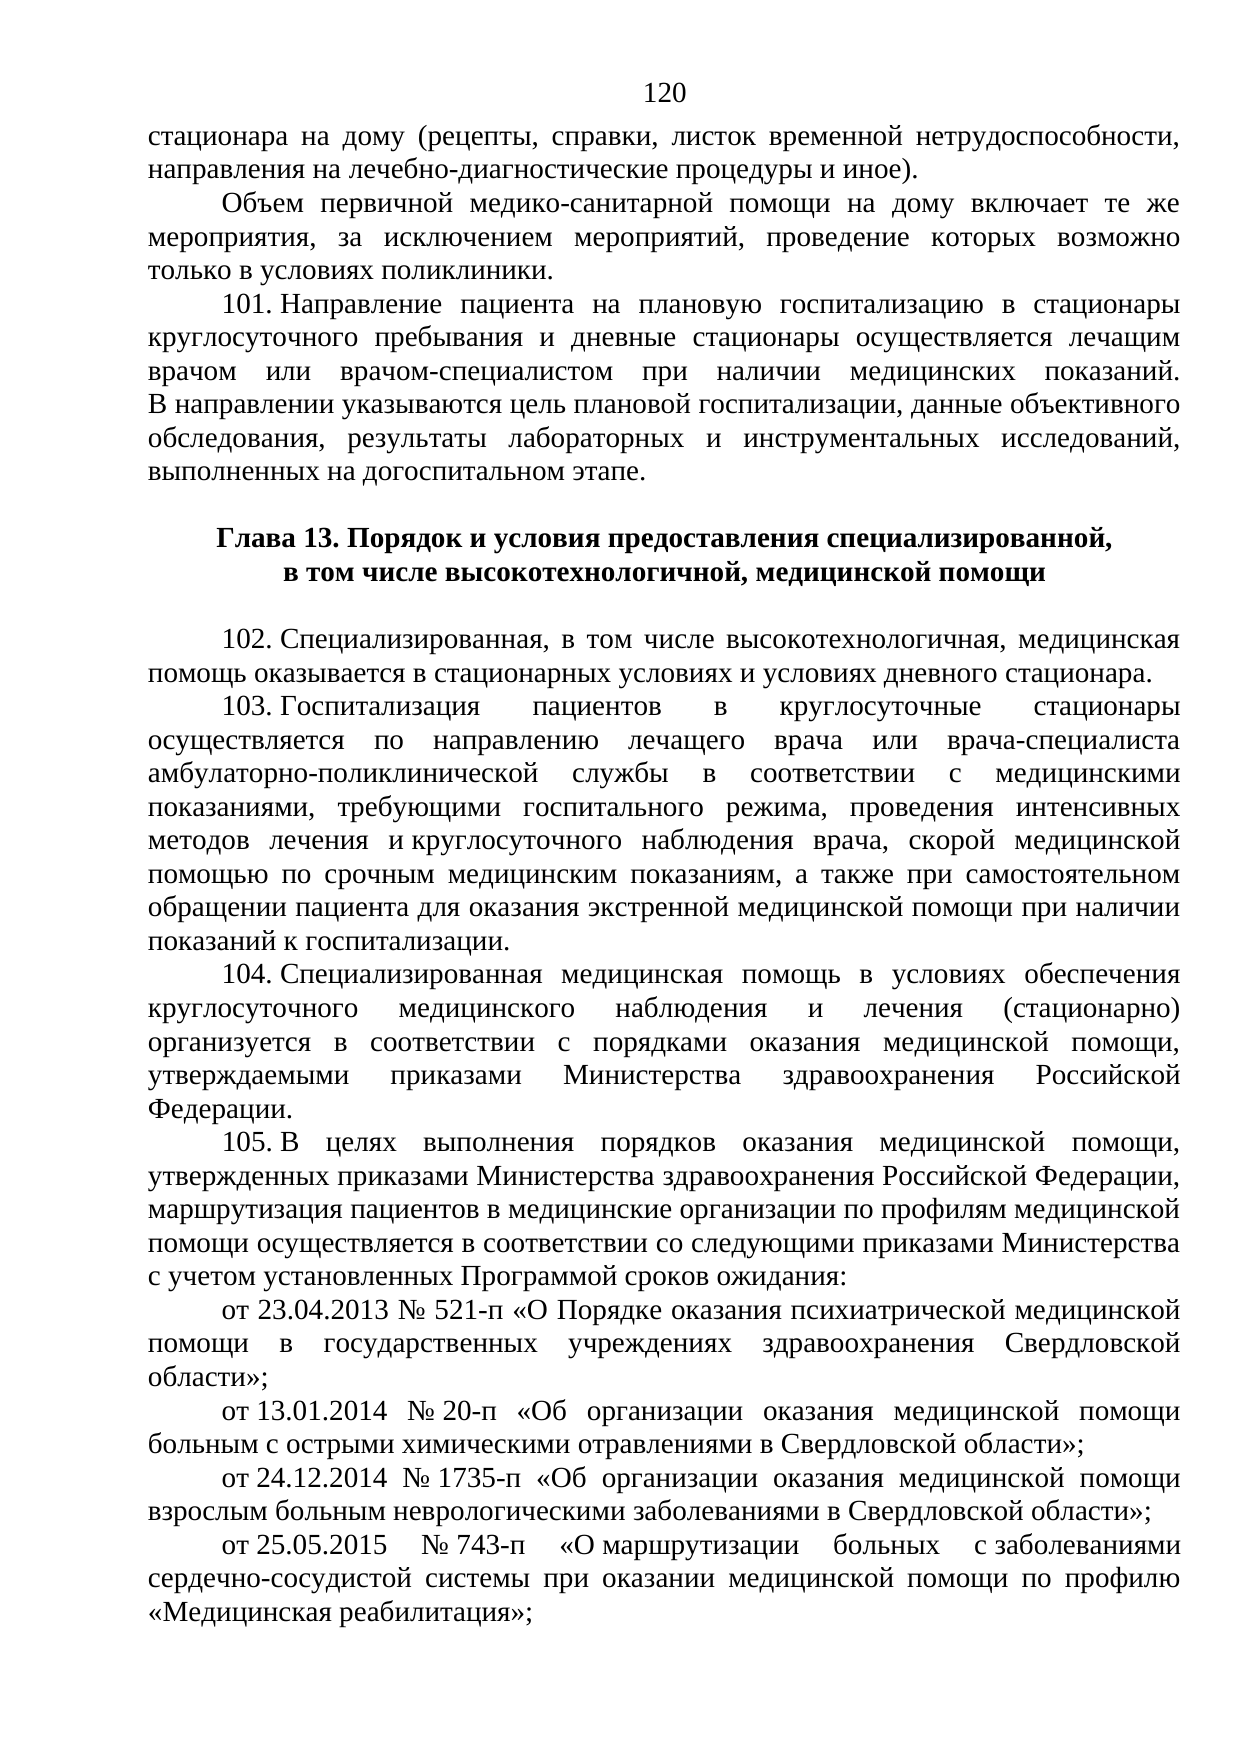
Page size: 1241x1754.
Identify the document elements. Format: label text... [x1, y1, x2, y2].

text 105. В целях выполнения порядков оказания медицинской помощи, утвержденных приказами Министерства здравоохранения Российской Федерации, маршрутизация пациентов в медицинские организации по профилям медицинской помощи осуществляется в соответствии со следующими приказами Министерства с учетом установленных Программой сроков ожидания: [148, 1124, 1181, 1292]
text в том числе высокотехнологичной, медицинской помощи [148, 554, 1181, 588]
text от 25.05.2015 № 743-п «О маршрутизации больных с заболеваниями сердечно-сосудистой системы при оказании медицинской помощи по профилю «Медицинская реабилитация»; [148, 1527, 1181, 1627]
text от 23.04.2013 № 521-п «О Порядке оказания психиатрической медицинской помощи в государственных учреждениях здравоохранения Свердловской области»; [148, 1292, 1181, 1393]
text от 24.12.2014 № 1735-п «Об организации оказания медицинской помощи взрослым больным неврологическими заболеваниями в Свердловской области»; [148, 1460, 1181, 1527]
text 101. Направление пациента на плановую госпитализацию в стационары круглосуточного пребывания и дневные стационары осуществляется лечащим врачом или врачом-специалистом при наличии медицинских показаний. В направлении указываются цель плановой госпитализации, данные объективного обследования, результаты лабораторных и инструментальных исследований, выполненных на догоспитальном этапе. [148, 286, 1181, 487]
text стационара на дому (рецепты, справки, листок временной нетрудоспособности, направления на лечебно-диагностические процедуры и иное). [148, 118, 1181, 185]
text Объем первичной медико-санитарной помощи на дому включает те же мероприятия, за исключением мероприятий, проведение которых возможно только в условиях поликлиники. [148, 185, 1181, 286]
text 104. Специализированная медицинская помощь в условиях обеспечения круглосуточного медицинского наблюдения и лечения (стационарно) организуется в соответствии с порядками оказания медицинской помощи, утверждаемыми приказами Министерства здравоохранения Российской Федерации. [148, 957, 1181, 1124]
text 102. Специализированная, в том числе высокотехнологичная, медицинская помощь оказывается в стационарных условиях и условиях дневного стационара. [148, 621, 1181, 688]
text от 13.01.2014 № 20-п «Об организации оказания медицинской помощи больным с острыми химическими отравлениями в Свердловской области»; [148, 1393, 1181, 1460]
text 103. Госпитализация пациентов в круглосуточные стационары осуществляется по направлению лечащего врача или врача-специалиста амбулаторно-поликлинической службы в соответствии с медицинскими показаниями, требующими госпитального режима, проведения интенсивных методов лечения и круглосуточного наблюдения врача, скорой медицинской помощью по срочным медицинским показаниям, а также при самостоятельном обращении пациента для оказания экстренной медицинской помощи при наличии показаний к госпитализации. [148, 688, 1181, 957]
text Глава 13. Порядок и условия предоставления специализированной, [148, 521, 1181, 554]
